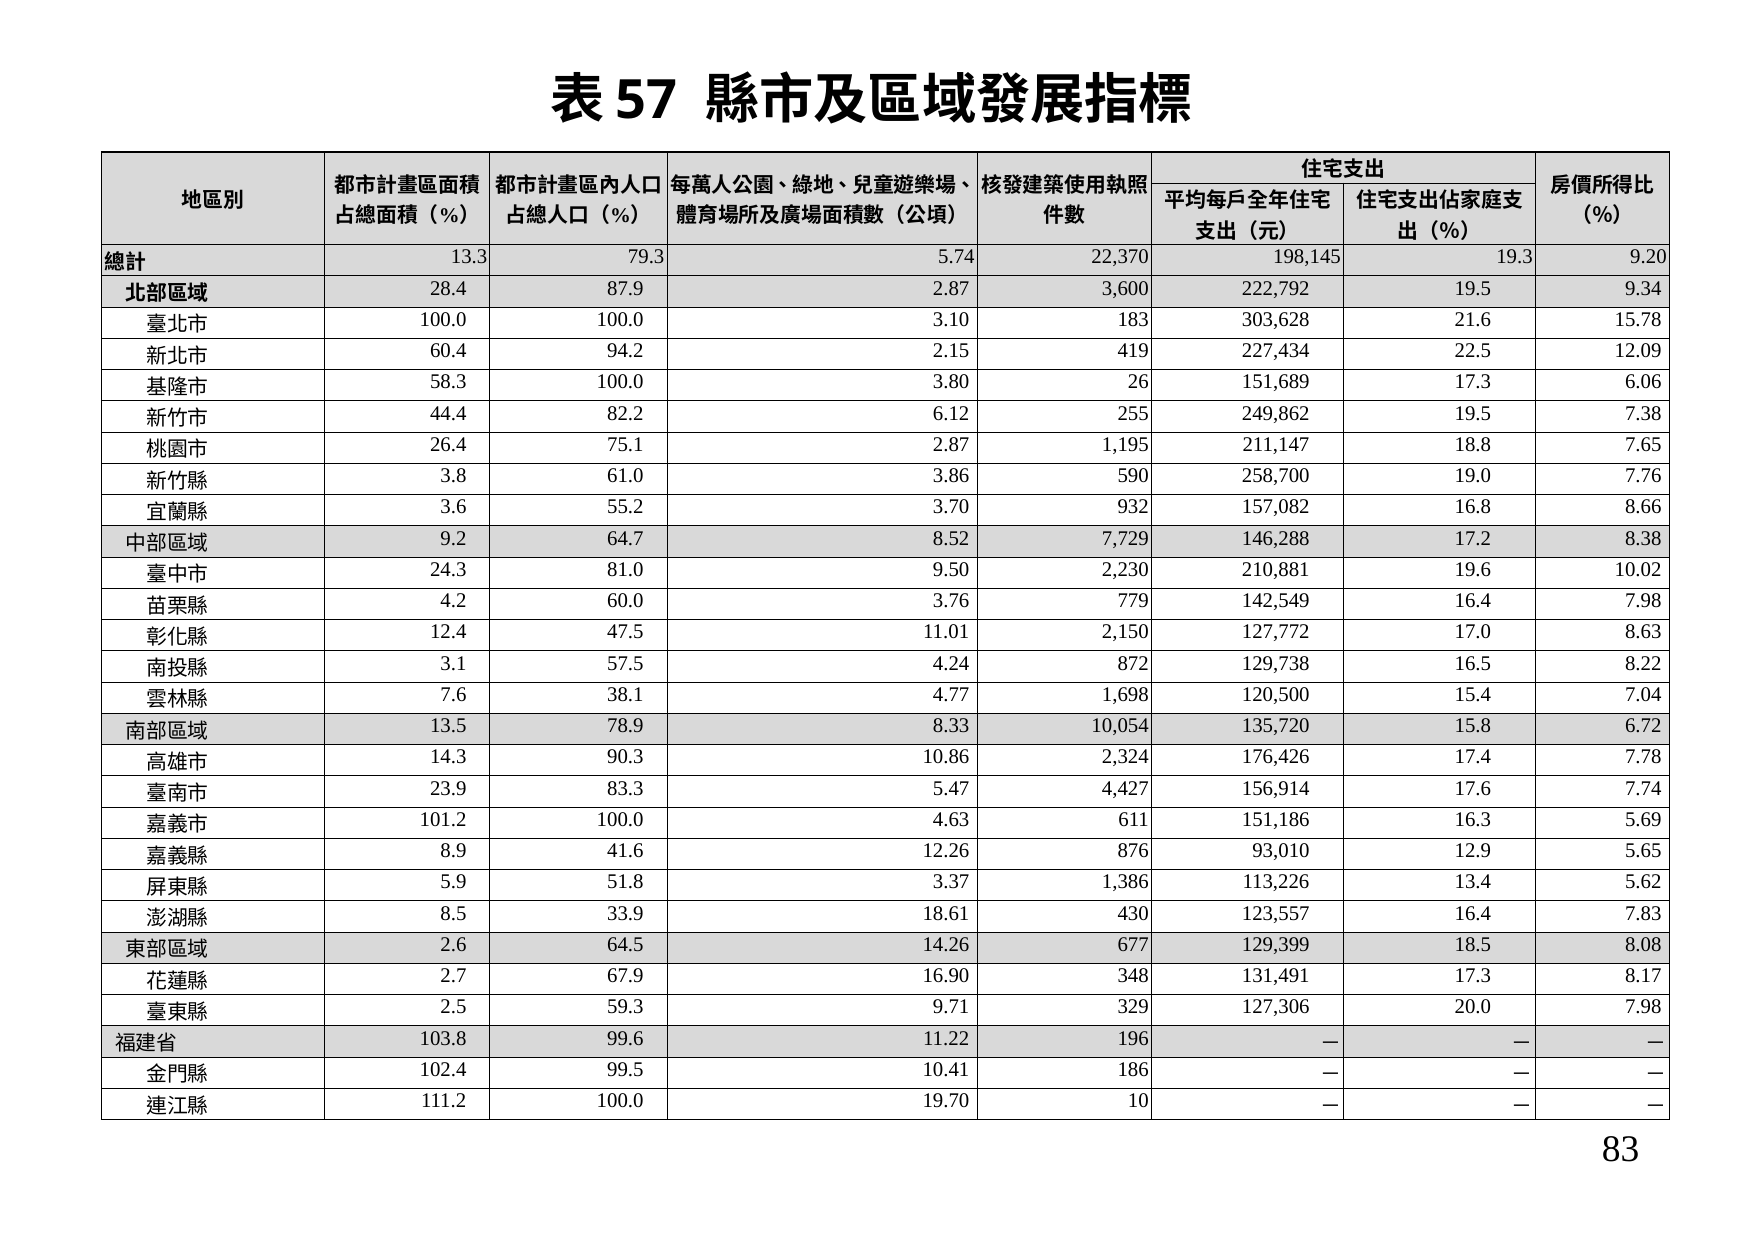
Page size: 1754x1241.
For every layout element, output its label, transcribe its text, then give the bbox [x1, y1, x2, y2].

table_cell 183 [978, 308, 1151, 338]
table_cell 101.2 [325, 808, 489, 838]
table_cell 7.6 [325, 683, 489, 713]
table_cell 12.4 [325, 620, 489, 650]
table_cell 16.4 [1344, 589, 1535, 619]
table_cell 2.6 [325, 933, 489, 963]
table_cell 新北市 [102, 339, 324, 369]
table_cell 19.0 [1344, 464, 1535, 494]
table_cell 2.15 [668, 339, 977, 369]
table_cell 21.6 [1344, 308, 1535, 338]
table_cell 7.38 [1536, 401, 1669, 432]
table_cell 12.9 [1344, 839, 1535, 869]
table_cell 61.0 [490, 464, 667, 494]
table_cell － [1152, 1058, 1343, 1088]
table_cell 64.7 [490, 526, 667, 557]
table_cell 33.9 [490, 901, 667, 932]
table_cell 2,324 [978, 745, 1151, 775]
table_cell 113,226 [1152, 870, 1343, 900]
table_cell 94.2 [490, 339, 667, 369]
table_cell 2,150 [978, 620, 1151, 650]
table_header 核發建築使用執照件數 [978, 153, 1151, 244]
table_cell 87.9 [490, 276, 667, 307]
table_cell 876 [978, 839, 1151, 869]
table_cell 苗栗縣 [102, 589, 324, 619]
table_cell 18.8 [1344, 433, 1535, 463]
table_cell 臺北市 [102, 308, 324, 338]
table_header 每萬人公園、綠地、兒童遊樂場、體育場所及廣場面積數（公頃） [668, 153, 977, 244]
table_cell 7,729 [978, 526, 1151, 557]
table_cell 4.63 [668, 808, 977, 838]
table_cell 3.8 [325, 464, 489, 494]
table_cell 419 [978, 339, 1151, 369]
table_cell － [1152, 1026, 1343, 1057]
table_cell 11.22 [668, 1026, 977, 1057]
table_cell 677 [978, 933, 1151, 963]
table_cell 5.47 [668, 776, 977, 807]
table_cell 基隆市 [102, 370, 324, 400]
table_cell 7.98 [1536, 995, 1669, 1025]
table_cell 57.5 [490, 651, 667, 682]
table_cell 41.6 [490, 839, 667, 869]
table_cell 4.2 [325, 589, 489, 619]
table_cell 51.8 [490, 870, 667, 900]
table_cell 67.9 [490, 964, 667, 994]
table_cell 64.5 [490, 933, 667, 963]
table_cell 8.9 [325, 839, 489, 869]
table_cell 211,147 [1152, 433, 1343, 463]
table_cell 100.0 [490, 370, 667, 400]
table_cell 329 [978, 995, 1151, 1025]
table_cell 19.3 [1344, 245, 1535, 275]
table_cell － [1344, 1026, 1535, 1057]
table_cell 14.3 [325, 745, 489, 775]
table_cell 1,386 [978, 870, 1151, 900]
table_cell 3.6 [325, 495, 489, 525]
table_cell 17.4 [1344, 745, 1535, 775]
table_cell 146,288 [1152, 526, 1343, 557]
table_cell 2.87 [668, 276, 977, 307]
table_cell 38.1 [490, 683, 667, 713]
table_cell 129,738 [1152, 651, 1343, 682]
table_cell － [1536, 1026, 1669, 1057]
table_cell 金門縣 [102, 1058, 324, 1088]
table_cell 131,491 [1152, 964, 1343, 994]
table_cell 8.52 [668, 526, 977, 557]
table_cell 26 [978, 370, 1151, 400]
table_cell 9.71 [668, 995, 977, 1025]
table_cell 127,306 [1152, 995, 1343, 1025]
table_cell 5.69 [1536, 808, 1669, 838]
table_cell 16.5 [1344, 651, 1535, 682]
table_cell 7.83 [1536, 901, 1669, 932]
table_cell 7.04 [1536, 683, 1669, 713]
table_cell 8.5 [325, 901, 489, 932]
table_cell 花蓮縣 [102, 964, 324, 994]
table_cell 15.8 [1344, 714, 1535, 744]
table_cell 779 [978, 589, 1151, 619]
table_cell 16.3 [1344, 808, 1535, 838]
table_cell 15.78 [1536, 308, 1669, 338]
table_cell 7.76 [1536, 464, 1669, 494]
table_cell 19.5 [1344, 276, 1535, 307]
table_cell 4.24 [668, 651, 977, 682]
table_cell 9.50 [668, 558, 977, 588]
table_cell 10.02 [1536, 558, 1669, 588]
table_cell 2,230 [978, 558, 1151, 588]
table_cell 93,010 [1152, 839, 1343, 869]
table_cell 12.26 [668, 839, 977, 869]
table_cell 10.41 [668, 1058, 977, 1088]
table_cell 24.3 [325, 558, 489, 588]
table_cell 3.1 [325, 651, 489, 682]
table_cell 10,054 [978, 714, 1151, 744]
subtitle 表57 縣市及區域發展指標 [103, 39, 1639, 151]
table_header 都市計畫區內人口占總人口（%） [490, 153, 667, 244]
table_cell 平均每戶全年住宅支出（元） [1152, 184, 1343, 244]
table_cell 176,426 [1152, 745, 1343, 775]
table_cell 90.3 [490, 745, 667, 775]
table_cell 156,914 [1152, 776, 1343, 807]
table_cell 連江縣 [102, 1089, 324, 1119]
table_cell 2.87 [668, 433, 977, 463]
table_cell 臺南市 [102, 776, 324, 807]
table_header 房價所得比（％） [1536, 153, 1669, 244]
table_cell 82.2 [490, 401, 667, 432]
table_cell 17.2 [1344, 526, 1535, 557]
table_header 都市計畫區面積占總面積（%） [325, 153, 489, 244]
table_cell 臺東縣 [102, 995, 324, 1025]
table_cell 19.5 [1344, 401, 1535, 432]
table_cell 142,549 [1152, 589, 1343, 619]
table_cell 4,427 [978, 776, 1151, 807]
table_header 地區別 [102, 153, 324, 244]
table_cell 9.34 [1536, 276, 1669, 307]
table_cell 13.5 [325, 714, 489, 744]
table_cell 東部區域 [102, 933, 324, 963]
table_cell 8.38 [1536, 526, 1669, 557]
table_cell 100.0 [490, 1089, 667, 1119]
table_cell 雲林縣 [102, 683, 324, 713]
table_cell 611 [978, 808, 1151, 838]
table_cell 澎湖縣 [102, 901, 324, 932]
table_cell 南投縣 [102, 651, 324, 682]
table_cell 8.63 [1536, 620, 1669, 650]
table_cell 北部區域 [102, 276, 324, 307]
table_cell 宜蘭縣 [102, 495, 324, 525]
table_cell 17.0 [1344, 620, 1535, 650]
table_cell 15.4 [1344, 683, 1535, 713]
table_cell 10.86 [668, 745, 977, 775]
table_cell 157,082 [1152, 495, 1343, 525]
table_cell 11.01 [668, 620, 977, 650]
table_cell 5.65 [1536, 839, 1669, 869]
table_cell 55.2 [490, 495, 667, 525]
table_cell 22.5 [1344, 339, 1535, 369]
table_cell 臺中市 [102, 558, 324, 588]
table_cell 103.8 [325, 1026, 489, 1057]
table_cell 129,399 [1152, 933, 1343, 963]
table_cell 7.74 [1536, 776, 1669, 807]
table_cell 28.4 [325, 276, 489, 307]
table_cell 福建省 [102, 1026, 324, 1057]
table_cell 8.33 [668, 714, 977, 744]
table_cell － [1536, 1089, 1669, 1119]
table_cell 17.6 [1344, 776, 1535, 807]
table_cell 102.4 [325, 1058, 489, 1088]
table_cell 100.0 [490, 808, 667, 838]
table_cell 120,500 [1152, 683, 1343, 713]
table_cell 6.06 [1536, 370, 1669, 400]
table_cell 3.10 [668, 308, 977, 338]
table_cell 590 [978, 464, 1151, 494]
table_cell 17.3 [1344, 964, 1535, 994]
table_cell 99.5 [490, 1058, 667, 1088]
table_cell 5.9 [325, 870, 489, 900]
table_cell 13.4 [1344, 870, 1535, 900]
table_cell 南部區域 [102, 714, 324, 744]
table_cell 中部區域 [102, 526, 324, 557]
table_cell 嘉義縣 [102, 839, 324, 869]
table_cell 19.6 [1344, 558, 1535, 588]
table_cell 210,881 [1152, 558, 1343, 588]
table_cell 99.6 [490, 1026, 667, 1057]
table_cell 16.4 [1344, 901, 1535, 932]
table_cell 81.0 [490, 558, 667, 588]
table_cell 住宅支出佔家庭支出（％） [1344, 184, 1535, 244]
table_cell 屏東縣 [102, 870, 324, 900]
table_cell － [1344, 1089, 1535, 1119]
table_cell 18.5 [1344, 933, 1535, 963]
table_cell 348 [978, 964, 1151, 994]
table_cell 123,557 [1152, 901, 1343, 932]
table_cell 19.70 [668, 1089, 977, 1119]
table_cell 2.7 [325, 964, 489, 994]
table_cell 75.1 [490, 433, 667, 463]
table_cell 127,772 [1152, 620, 1343, 650]
table_cell 111.2 [325, 1089, 489, 1119]
table_cell 7.65 [1536, 433, 1669, 463]
table_cell 1,698 [978, 683, 1151, 713]
table_cell 227,434 [1152, 339, 1343, 369]
table_cell 151,689 [1152, 370, 1343, 400]
table_cell 16.90 [668, 964, 977, 994]
table_cell 58.3 [325, 370, 489, 400]
table_cell 3.76 [668, 589, 977, 619]
table_cell 430 [978, 901, 1151, 932]
table_cell 17.3 [1344, 370, 1535, 400]
table_cell 196 [978, 1026, 1151, 1057]
table_cell 151,186 [1152, 808, 1343, 838]
table_cell 26.4 [325, 433, 489, 463]
table_cell 13.3 [325, 245, 489, 275]
table_cell 3,600 [978, 276, 1151, 307]
table_cell 9.20 [1536, 245, 1669, 275]
table_cell － [1536, 1058, 1669, 1088]
table_cell 255 [978, 401, 1151, 432]
table_cell 3.70 [668, 495, 977, 525]
table_cell 5.62 [1536, 870, 1669, 900]
table_header 住宅支出 [1152, 153, 1535, 183]
table_cell 8.66 [1536, 495, 1669, 525]
table_cell 嘉義市 [102, 808, 324, 838]
table_cell 60.4 [325, 339, 489, 369]
table_cell 249,862 [1152, 401, 1343, 432]
table_cell 932 [978, 495, 1151, 525]
table_cell 3.37 [668, 870, 977, 900]
table_cell 2.5 [325, 995, 489, 1025]
table_cell 7.98 [1536, 589, 1669, 619]
table_cell 8.22 [1536, 651, 1669, 682]
table_cell 22,370 [978, 245, 1151, 275]
table_cell 198,145 [1152, 245, 1343, 275]
table_cell 3.86 [668, 464, 977, 494]
table_cell 16.8 [1344, 495, 1535, 525]
table_cell 303,628 [1152, 308, 1343, 338]
table_cell 4.77 [668, 683, 977, 713]
table_cell 12.09 [1536, 339, 1669, 369]
table_cell 3.80 [668, 370, 977, 400]
table_cell 彰化縣 [102, 620, 324, 650]
table_cell 新竹市 [102, 401, 324, 432]
table_cell 78.9 [490, 714, 667, 744]
table_cell 9.2 [325, 526, 489, 557]
table_cell 83.3 [490, 776, 667, 807]
table_cell 100.0 [325, 308, 489, 338]
table_cell 44.4 [325, 401, 489, 432]
table_cell 1,195 [978, 433, 1151, 463]
table_cell 20.0 [1344, 995, 1535, 1025]
table_cell 總計 [102, 245, 324, 275]
table_cell 8.08 [1536, 933, 1669, 963]
table_cell 10 [978, 1089, 1151, 1119]
table_cell 5.74 [668, 245, 977, 275]
table_cell 186 [978, 1058, 1151, 1088]
table_cell 222,792 [1152, 276, 1343, 307]
table_cell 6.72 [1536, 714, 1669, 744]
table_cell 新竹縣 [102, 464, 324, 494]
table_cell 872 [978, 651, 1151, 682]
table_cell － [1152, 1089, 1343, 1119]
table_cell 23.9 [325, 776, 489, 807]
table_cell 60.0 [490, 589, 667, 619]
table_cell 59.3 [490, 995, 667, 1025]
table_cell － [1344, 1058, 1535, 1088]
table_cell 桃園市 [102, 433, 324, 463]
table_cell 14.26 [668, 933, 977, 963]
table_cell 100.0 [490, 308, 667, 338]
table_cell 79.3 [490, 245, 667, 275]
table_cell 258,700 [1152, 464, 1343, 494]
table_cell 8.17 [1536, 964, 1669, 994]
table_cell 7.78 [1536, 745, 1669, 775]
table_cell 高雄市 [102, 745, 324, 775]
table_cell 47.5 [490, 620, 667, 650]
table_cell 6.12 [668, 401, 977, 432]
table_cell 18.61 [668, 901, 977, 932]
table_cell 135,720 [1152, 714, 1343, 744]
